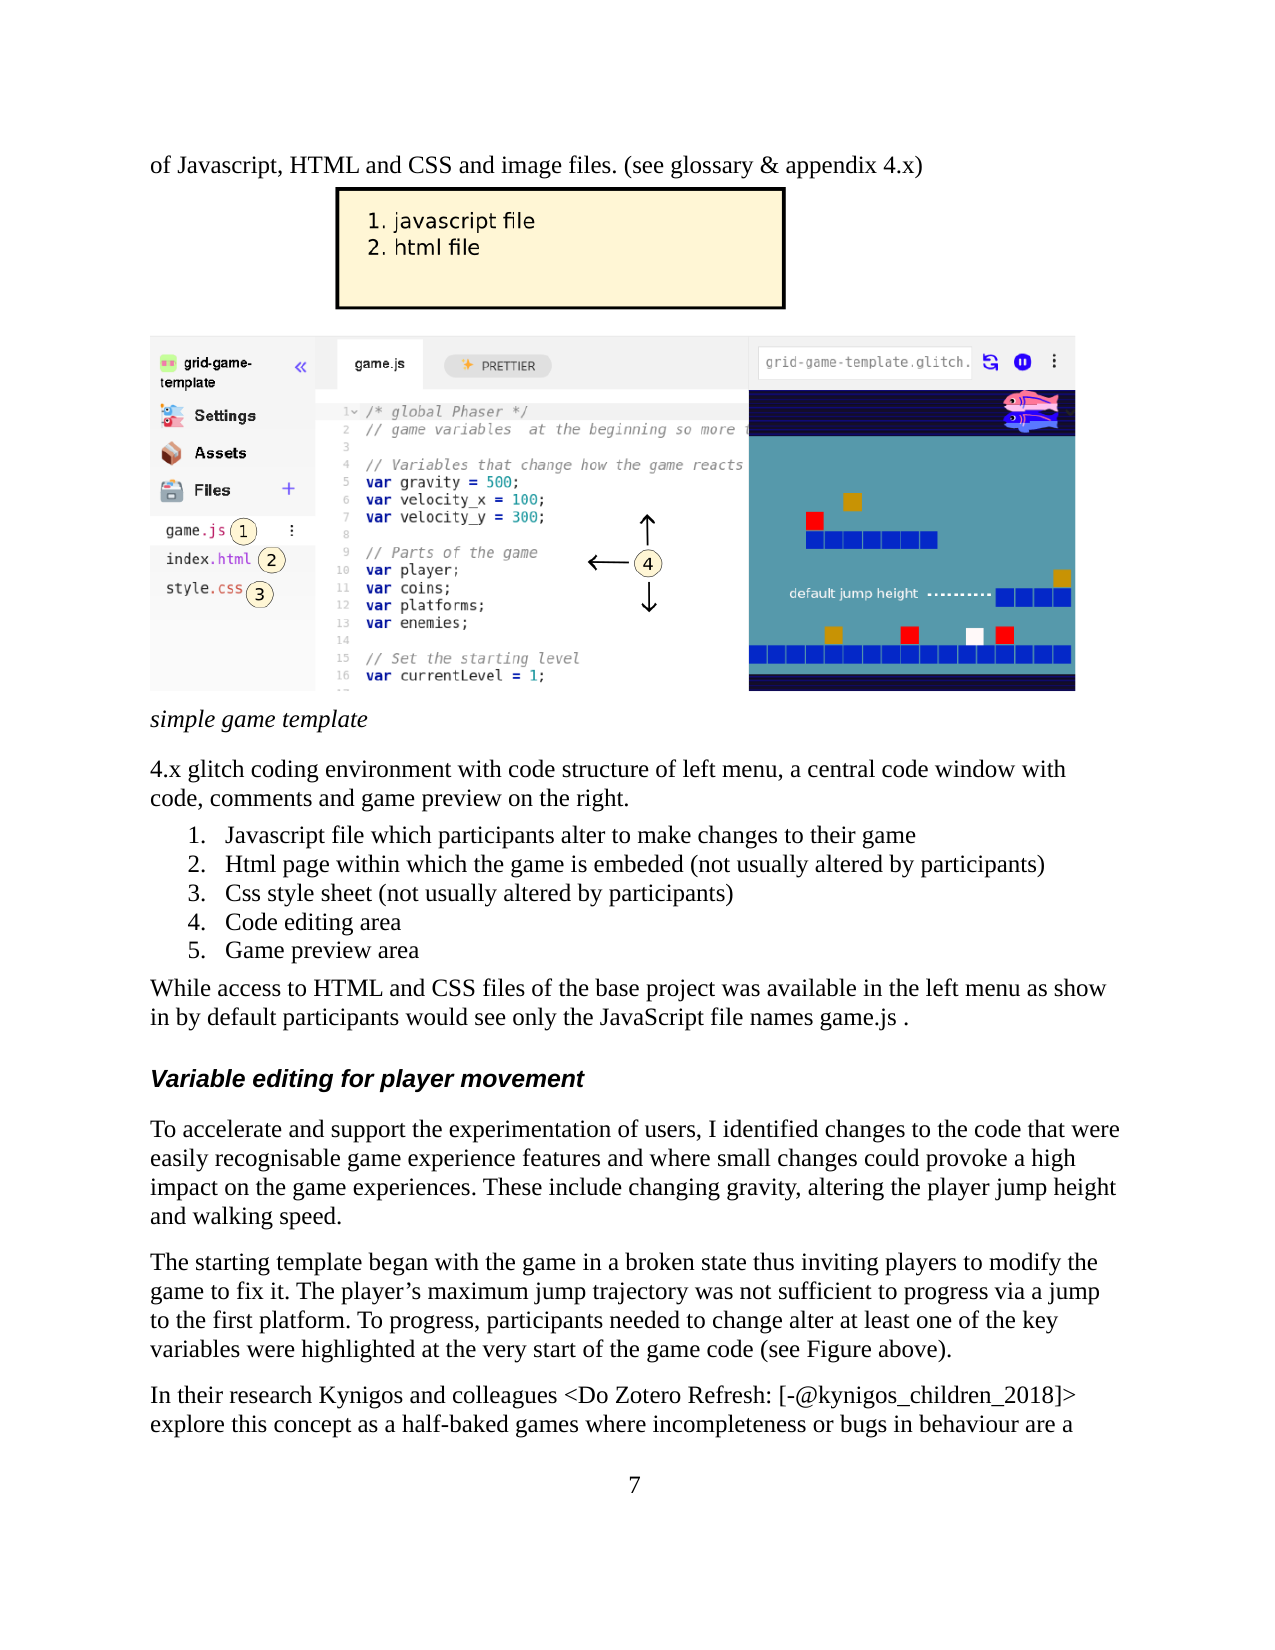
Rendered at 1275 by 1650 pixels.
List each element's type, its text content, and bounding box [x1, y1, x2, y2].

text The starting template began with the game in a broken state thus inviting players to modify the game to fix it. The player’s maximum jump trajectory was not sufficient to progress via a jump to the first platform. To progress, participants needed to change alter at least one of the key variables were highlighted at the very start of the game code (see Figure above). [150, 1247, 1125, 1362]
text While access to HTML and CSS files of the base project was available in the left menu as show in by default participants would see only the JavaScript file names game.js . [150, 973, 1125, 1031]
text In their research Kynigos and colleagues <Do Zotero Refresh: [-@kynigos_children_2018]> explore this concept as a half-baked games where incompleteness or bugs in behaviour are a [150, 1380, 1125, 1438]
list Css style sheet (not usually altered by participants) [187, 878, 1125, 907]
list Html page within which the game is embeded (not usually altered by participants) [187, 849, 1125, 878]
list Code editing area [187, 907, 1125, 935]
subtitle Variable editing for player movement [150, 1064, 1125, 1093]
text To accelerate and support the experimentation of users, I identified changes to the code that were easily recognisable game experience features and where small changes could provoke a high impact on the game experiences. These include changing gravity, altering the player jump height and walking speed. [150, 1114, 1125, 1229]
text simple game template [150, 704, 1125, 732]
list Javascript file which participants alter to make changes to their game [187, 820, 1125, 849]
list Game preview area [187, 935, 1125, 964]
picture [150, 187, 1077, 692]
text 4.x glitch coding environment with code structure of left menu, a central code window with code, comments and game preview on the right. [150, 754, 1125, 811]
text of Javascript, HTML and CSS and image files. (see glossary & appendix 4.x) [150, 150, 1125, 179]
